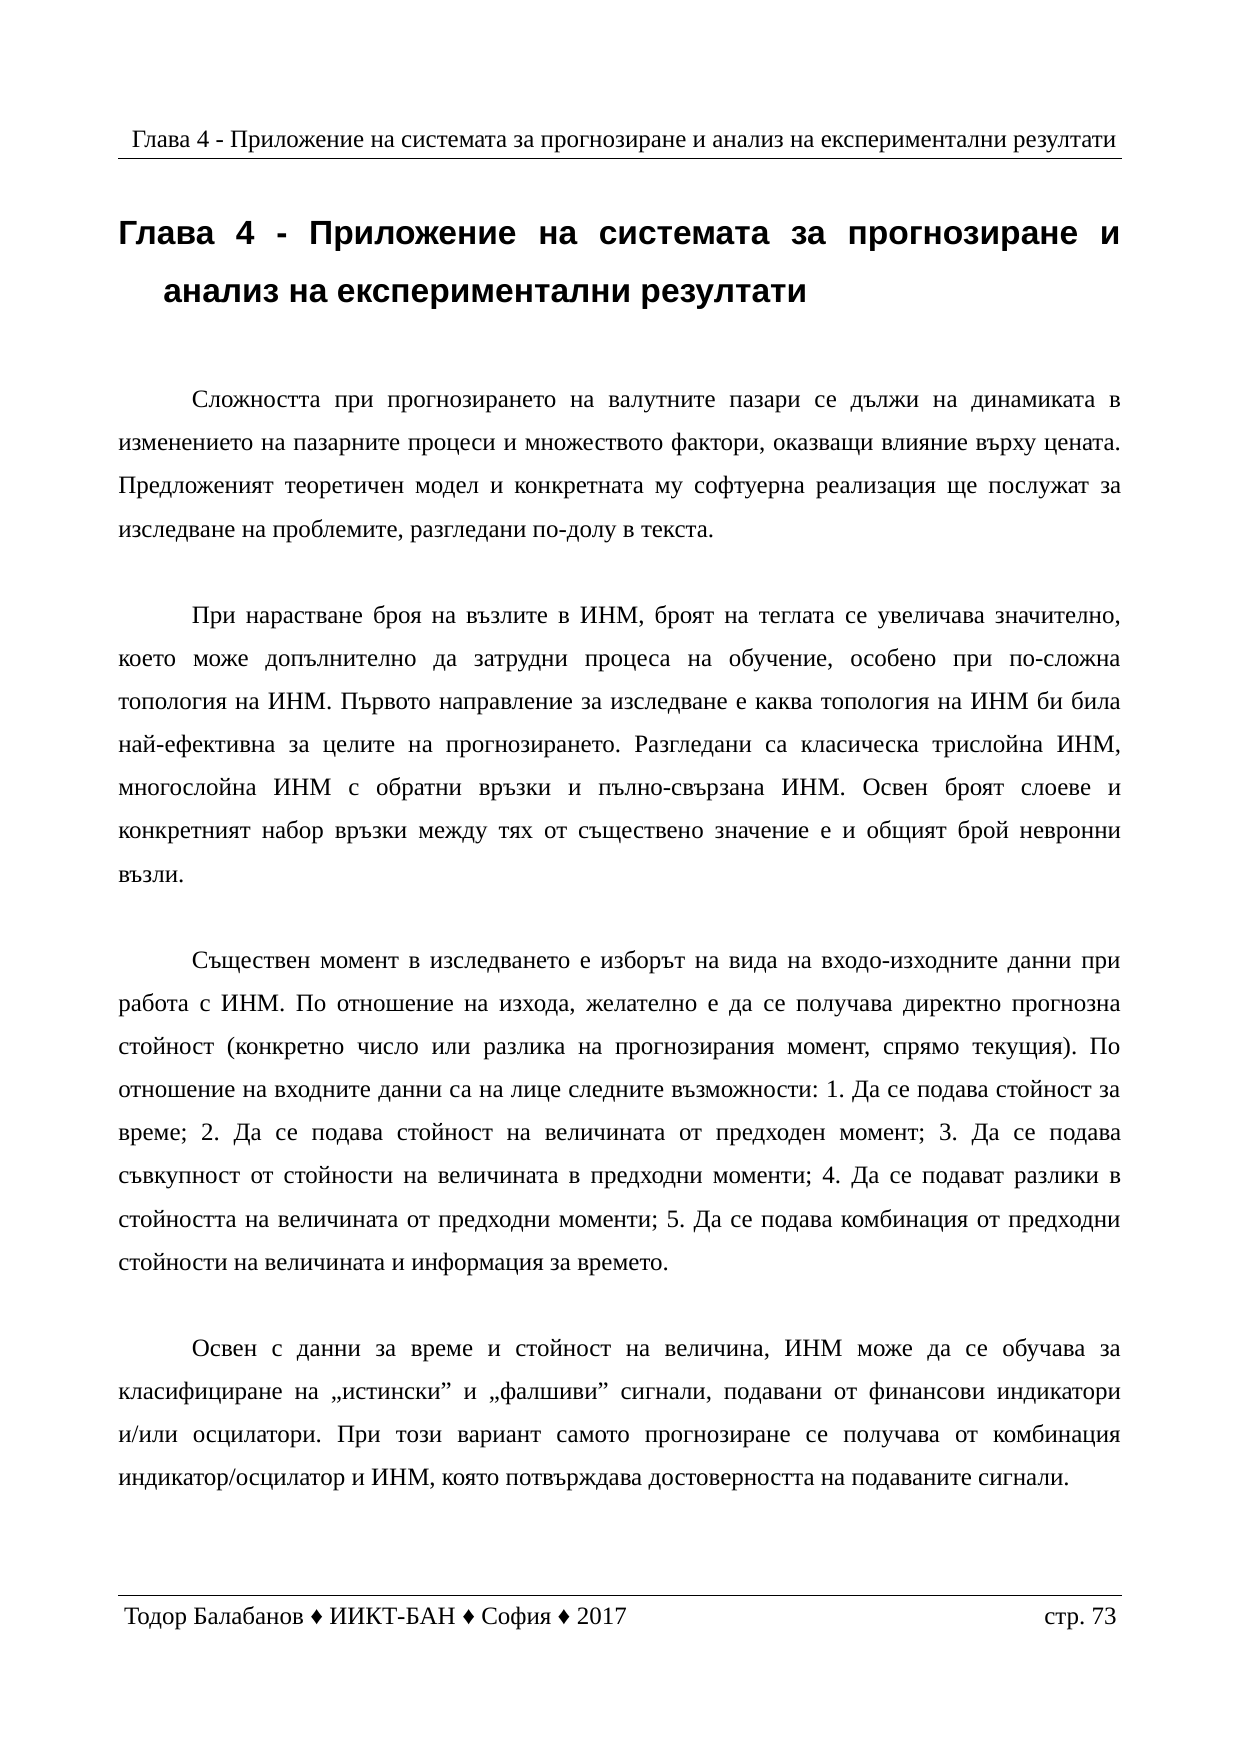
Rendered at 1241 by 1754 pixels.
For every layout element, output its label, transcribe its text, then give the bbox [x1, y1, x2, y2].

subtitle Глава 4 - Приложение на системата за прогнозиране и анализ на експериментални резултати [118, 213, 1122, 309]
text Съществен момент в изследването е изборът на вида на входо-изходните данни при работа с ИНМ. По отношение на изхода, желателно е да се получава директно прогнозна стойност (конкретно число или разлика на прогнозирания момент, спрямо текущия). По отношение на входните данни са на лице следните възможности: 1. Да се подава стойност за време; 2. Да се подава стойност на величината от предходен момент; 3. Да се подава съвкупност от стойности на величината в предходни моменти; 4. Да се подават разлики в стойността на величината от предходни моменти; 5. Да се подава комбинация от предходни стойности на величината и информация за времето. [118, 945, 1122, 1276]
text При нарастване броя на възлите в ИНМ, броят на теглата се увеличава значително, което може допълнително да затрудни процеса на обучение, особено при по-сложна топология на ИНМ. Първото направление за изследване е каква топология на ИНМ би била най-ефективна за целите на прогнозирането. Разгледани са класическа трислойна ИНМ, многослойна ИНМ с обратни връзки и пълно-свързана ИНМ. Освен броят слоеве и конкретният набор връзки между тях от съществено значение е и общият брой невронни възли. [118, 600, 1122, 887]
text Сложността при прогнозирането на валутните пазари се дължи на динамиката в изменението на пазарните процеси и множеството фактори, оказващи влияние върху цената. Предложеният теоретичен модел и конкретната му софтуерна реализация ще послужат за изследване на проблемите, разгледани по-долу в текста. [118, 384, 1122, 542]
text Освен с данни за време и стойност на величина, ИНМ може да се обучава за класифициране на „истински” и „фалшиви” сигнали, подавани от финансови индикатори и/или осцилатори. При този вариант самото прогнозиране се получава от комбинация индикатор/осцилатор и ИНМ, която потвърждава достоверността на подаваните сигнали. [118, 1333, 1122, 1491]
